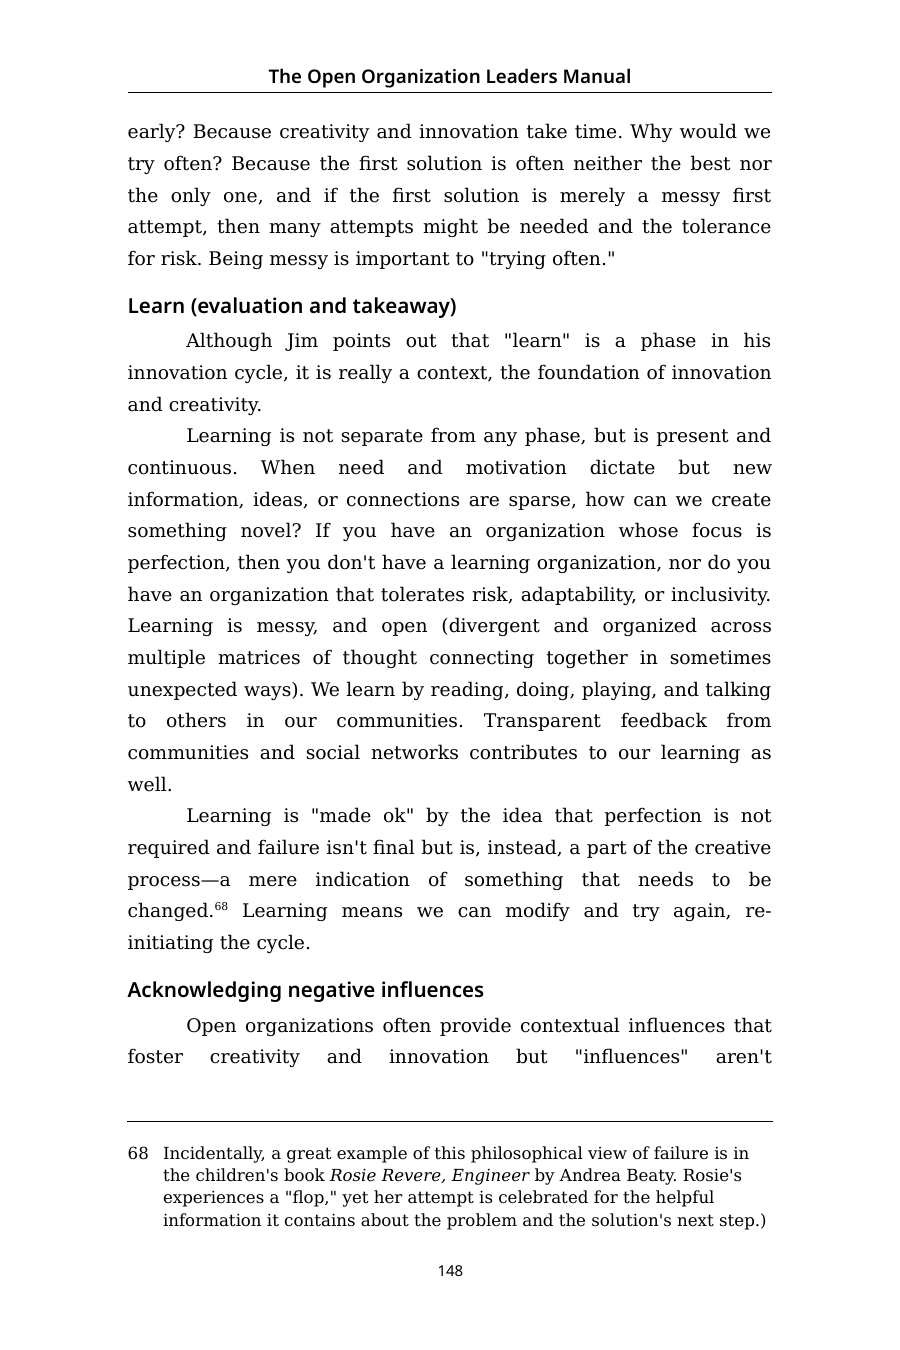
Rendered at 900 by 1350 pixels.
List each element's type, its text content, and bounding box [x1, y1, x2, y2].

subtitle Acknowledging negative influences [127, 979, 772, 1003]
text Incidentally, a great example of this philosophical view of failure is in the children's book Rosie Revere, Engineer by Andrea Beaty. Rosie's experiences a "flop," yet her attempt is celebrated for the helpful information it contains about the problem and the solution's next step.) [127, 1144, 772, 1230]
text Open organizations often provide contextual influences that foster creativity and innovation but "influences" aren't [127, 1015, 772, 1068]
text Although Jim points out that "learn" is a phase in his innovation cycle, it is really a context, the foundation of innovation and creativity. [127, 331, 772, 416]
text early? Because creativity and innovation take time. Why would we try often? Because the first solution is often neither the best nor the only one, and if the first solution is merely a messy first attempt, then many attempts might be needed and the tolerance for risk. Being messy is important to "trying often." [127, 121, 772, 270]
text Learning is not separate from any phase, but is present and continuous. When need and motivation dictate but new information, ideas, or connections are sparse, how can we create something novel? If you have an organization whose focus is perfection, then you don't have a learning organization, nor do you have an organization that tolerates risk, adaptability, or inclusivity. Learning is messy, and open (divergent and organized across multiple matrices of thought connecting together in sometimes unexpected ways). We learn by reading, doing, playing, and talking to others in our communities. Transparent feedback from communities and social networks contributes to our learning as well. [127, 426, 772, 796]
text Learning is "made ok" by the idea that perfection is not required and failure isn't final but is, instead, a part of the creative process—a mere indication of something that needs to be changed. Learning means we can modify and try again, re-initiating the cycle. [127, 806, 772, 954]
subtitle Learn (evaluation and takeaway) [127, 295, 772, 318]
